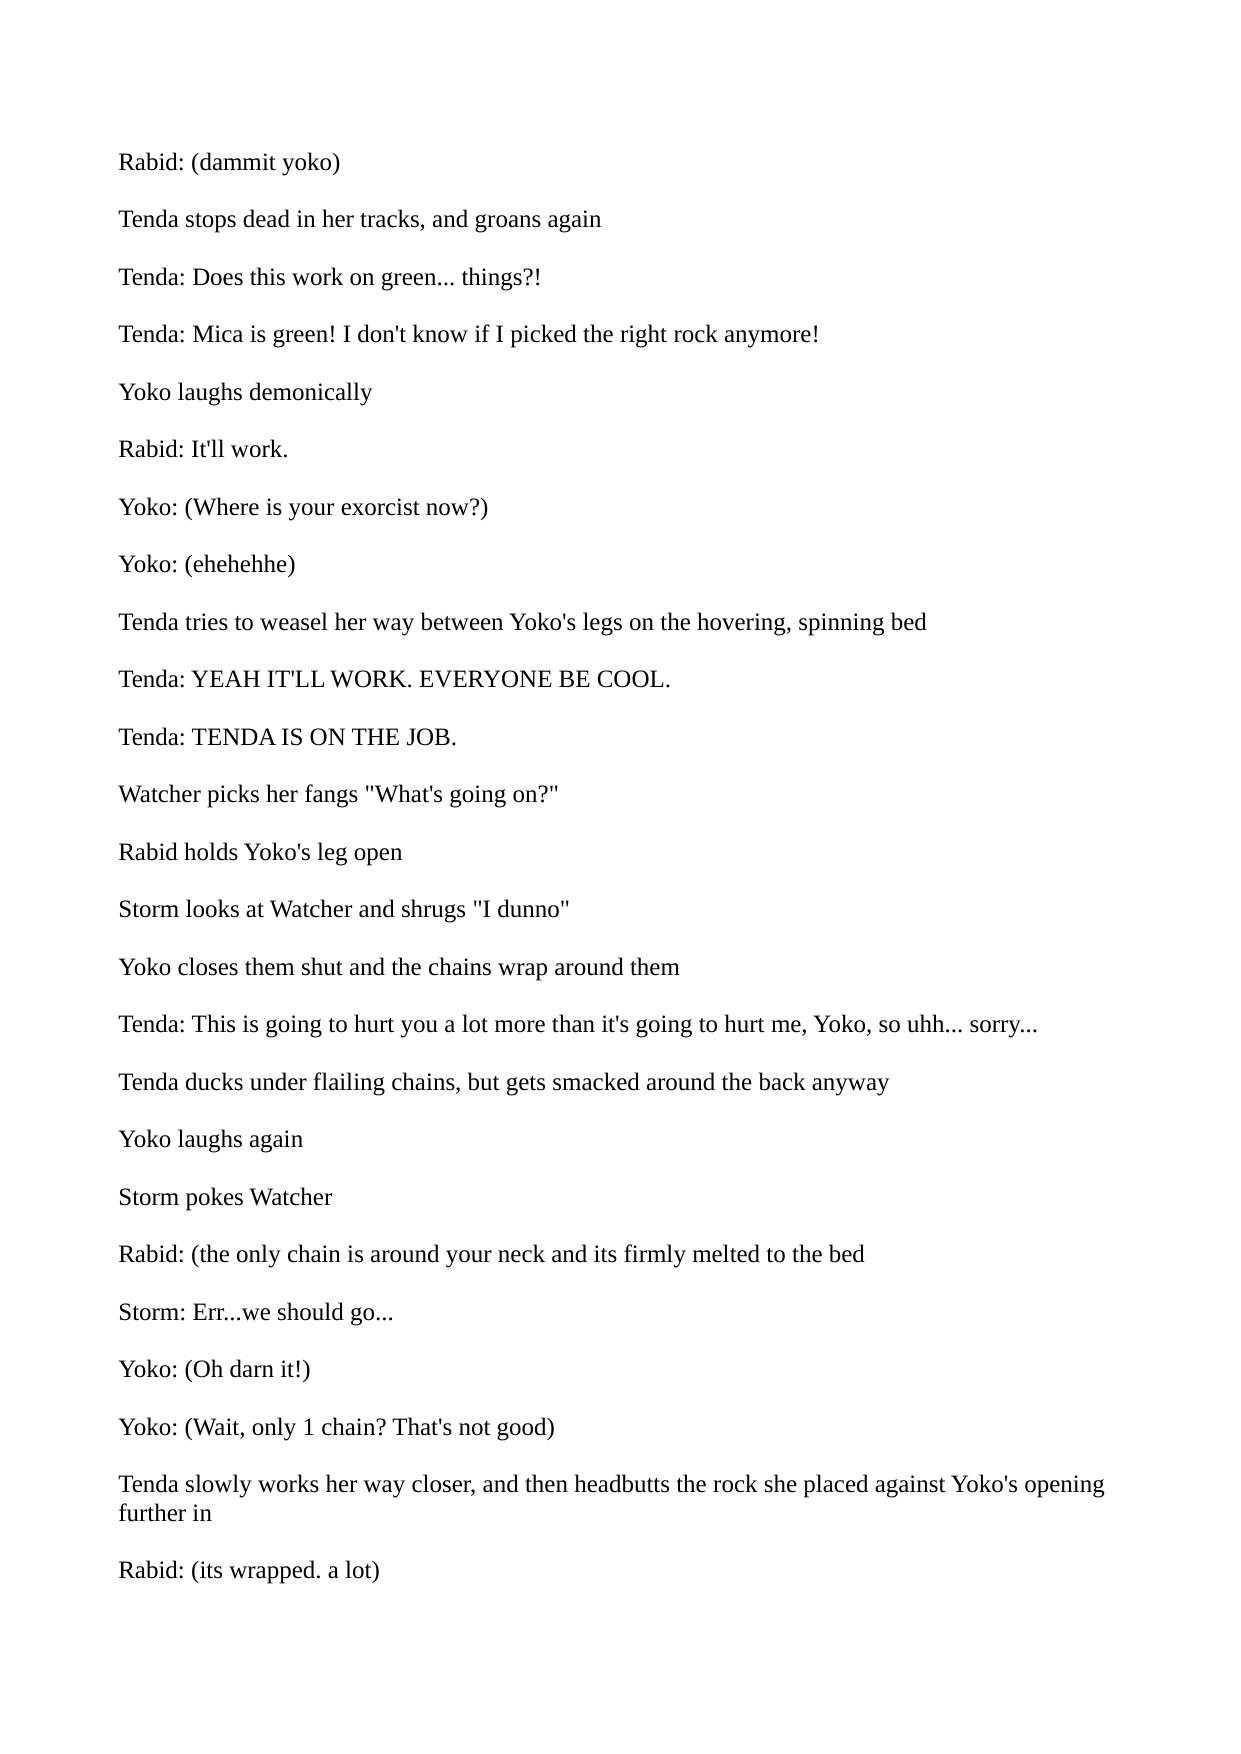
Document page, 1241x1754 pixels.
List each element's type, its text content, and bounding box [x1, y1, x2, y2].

text Yoko: (ehehehhe) [118, 549, 1122, 578]
text Tenda tries to weasel her way between Yoko's legs on the hovering, spinning bed [118, 607, 1122, 636]
text Tenda stops dead in her tracks, and groans again [118, 204, 1122, 233]
text Tenda: YEAH IT'LL WORK. EVERYONE BE COOL. [118, 664, 1122, 693]
text Rabid: (the only chain is around your neck and its firmly melted to the bed [118, 1239, 1122, 1268]
text Storm: Err...we should go... [118, 1297, 1122, 1326]
text Yoko: (Oh darn it!) [118, 1354, 1122, 1383]
text Rabid holds Yoko's leg open [118, 837, 1122, 866]
text Tenda ducks under flailing chains, but gets smacked around the back anyway [118, 1067, 1122, 1096]
text Rabid: It'll work. [118, 434, 1122, 463]
text Storm looks at Watcher and shrugs "I dunno" [118, 894, 1122, 923]
text Tenda: Mica is green! I don't know if I picked the right rock anymore! [118, 319, 1122, 348]
text Tenda: Does this work on green... things?! [118, 262, 1122, 291]
text Rabid: (its wrapped. a lot) [118, 1556, 1122, 1584]
text Storm pokes Watcher [118, 1182, 1122, 1211]
text Yoko: (Where is your exorcist now?) [118, 492, 1122, 521]
text Tenda slowly works her way closer, and then headbutts the rock she placed against Yoko's opening further in [118, 1469, 1122, 1527]
text Tenda: TENDA IS ON THE JOB. [118, 722, 1122, 751]
text Tenda: This is going to hurt you a lot more than it's going to hurt me, Yoko, so uhh... sorry... [118, 1009, 1122, 1038]
text Yoko: (Wait, only 1 chain? That's not good) [118, 1412, 1122, 1441]
text Yoko laughs again [118, 1124, 1122, 1153]
text Rabid: (dammit yoko) [118, 147, 1122, 176]
text Yoko closes them shut and the chains wrap around them [118, 952, 1122, 981]
text Yoko laughs demonically [118, 377, 1122, 406]
text Watcher picks her fangs "What's going on?" [118, 779, 1122, 808]
